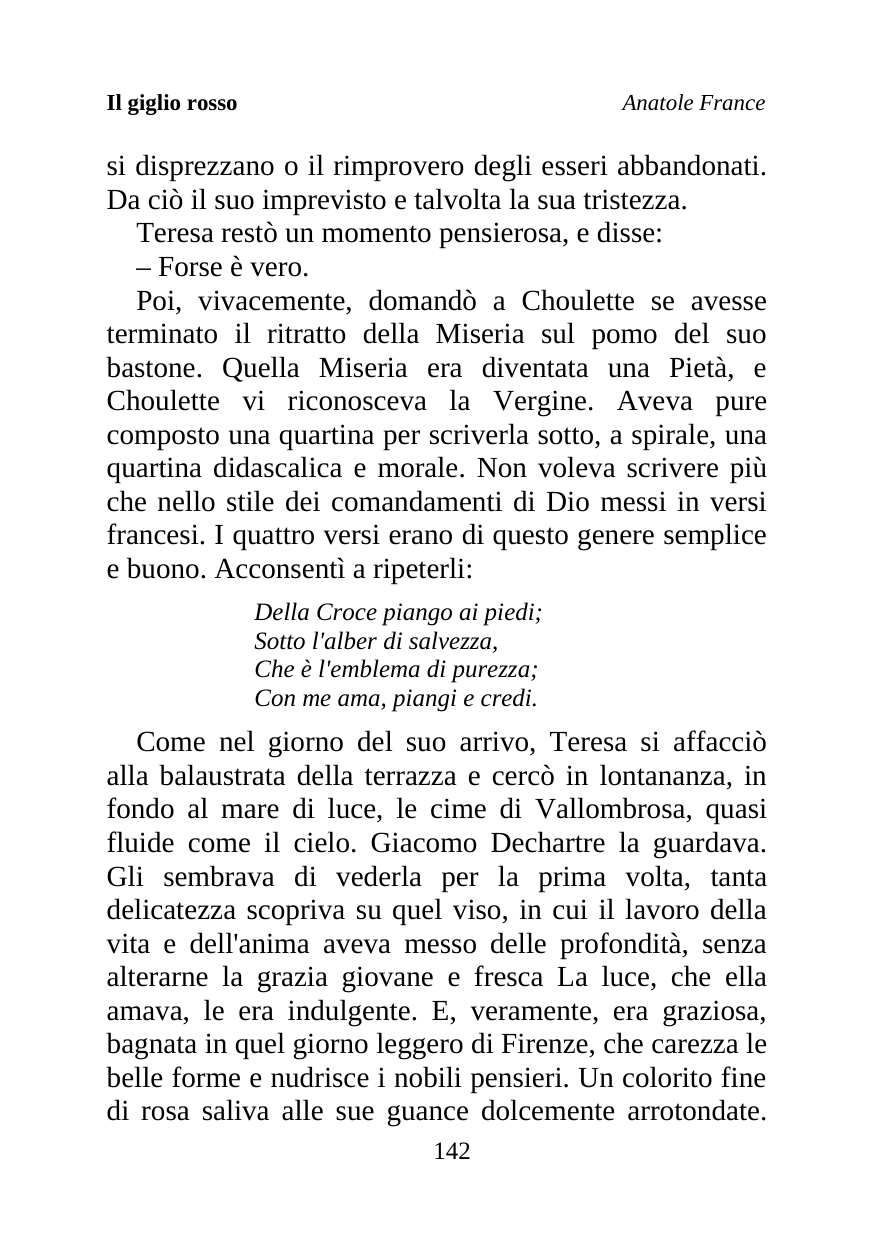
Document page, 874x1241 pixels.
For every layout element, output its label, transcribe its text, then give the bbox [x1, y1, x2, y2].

text – Forse è vero. [106, 249, 768, 283]
text si disprezzano o il rimprovero degli esseri abbandonati. Da ciò il suo imprevisto e talvolta la sua tristezza. [106, 148, 768, 216]
text Della Croce piango ai piedi; Sotto l'alber di salvezza, Che è l'emblema di purezza; Con me ama, piangi e credi. [254, 597, 768, 712]
text Poi, vivacemente, domandò a Choulette se avesse terminato il ritratto della Miseria sul pomo del suo bastone. Quella Miseria era diventata una Pietà, e Choulette vi riconosceva la Vergine. Aveva pure composto una quartina per scriverla sotto, a spirale, una quartina didascalica e morale. Non voleva scrivere più che nello stile dei comandamenti di Dio messi in versi francesi. I quattro versi erano di questo genere semplice e buono. Acconsentì a ripeterli: [106, 283, 768, 584]
text Teresa restò un momento pensierosa, e disse: [106, 216, 768, 249]
text Come nel giorno del suo arrivo, Teresa si affacciò alla balaustrata della terrazza e cercò in lontananza, in fondo al mare di luce, le cime di Vallombrosa, quasi fluide come il cielo. Giacomo Dechartre la guardava. Gli sembrava di vederla per la prima volta, tanta delicatezza scopriva su quel viso, in cui il lavoro della vita e dell'anima aveva messo delle profondità, senza alterarne la grazia giovane e fresca La luce, che ella amava, le era indulgente. E, veramente, era graziosa, bagnata in quel giorno leggero di Firenze, che carezza le belle forme e nudrisce i nobili pensieri. Un colorito fine di rosa saliva alle sue guance dolcemente arrotondate. [106, 724, 768, 1127]
